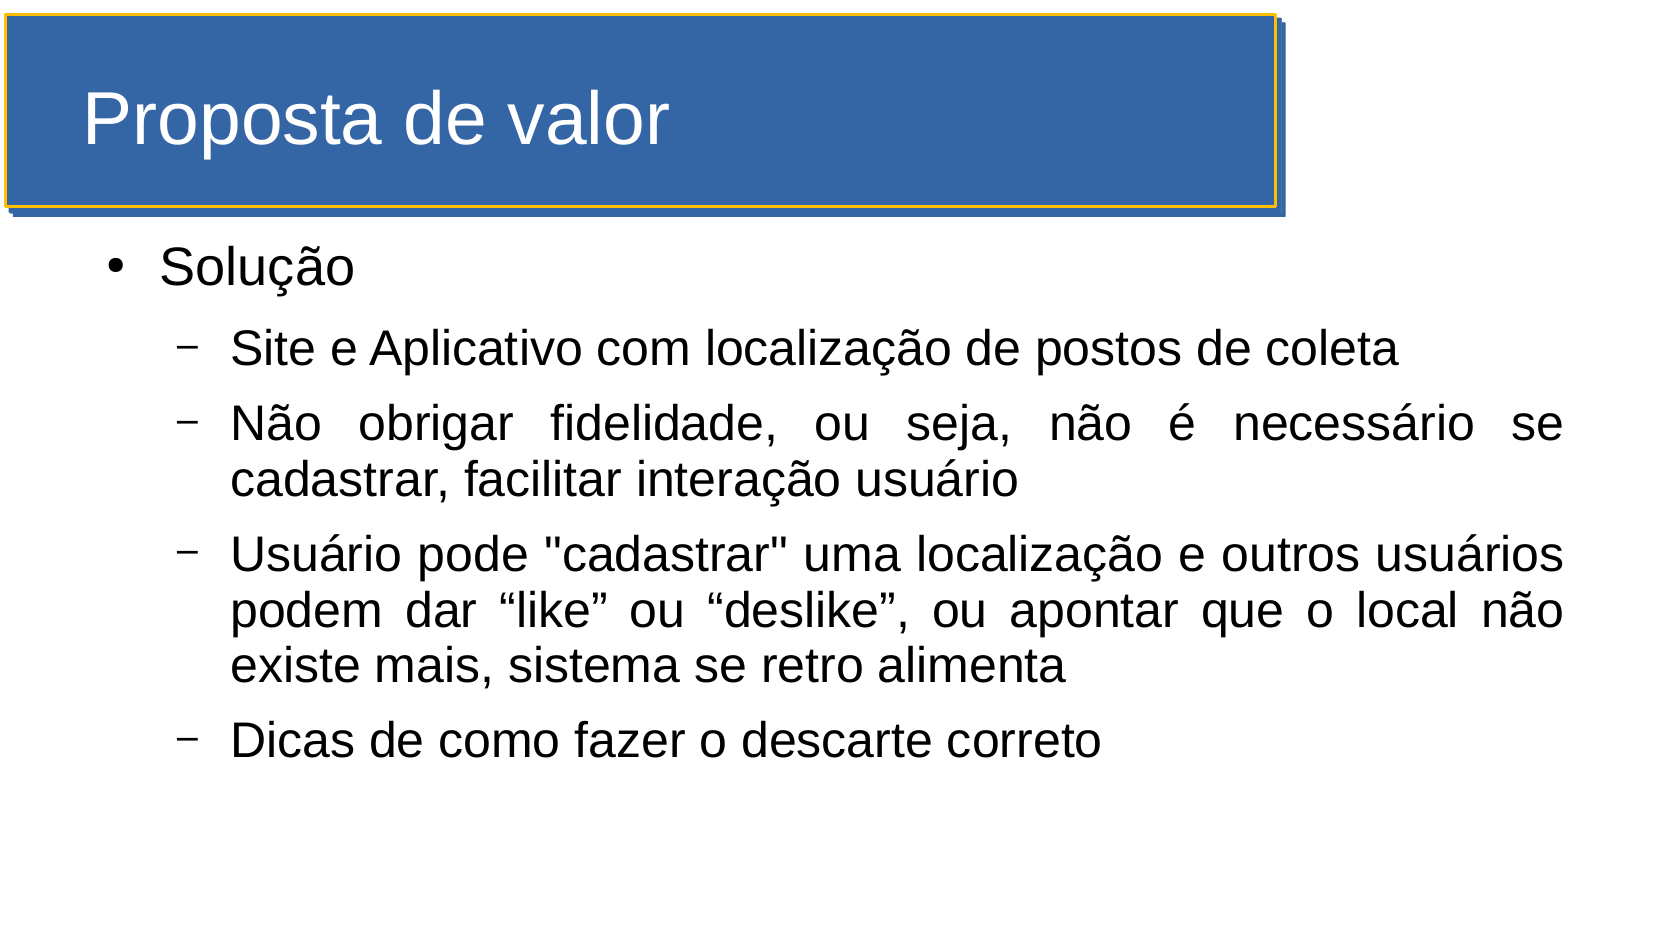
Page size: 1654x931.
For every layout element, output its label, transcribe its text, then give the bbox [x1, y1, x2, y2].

title Proposta de valor [82, 44, 1235, 192]
list Solução Site e Aplicativo com localização de postos de coleta Não obrigar fidelidade, ou seja, não é necessário se cadastrar, facilitar interação usuário Usuário pode "cadastrar" uma localização e outros usuários podem dar “like” ou “deslike”, ou apontar que o local não existe mais, sistema se retro alimenta Dicas de como fazer o descarte correto [88, 236, 1565, 916]
